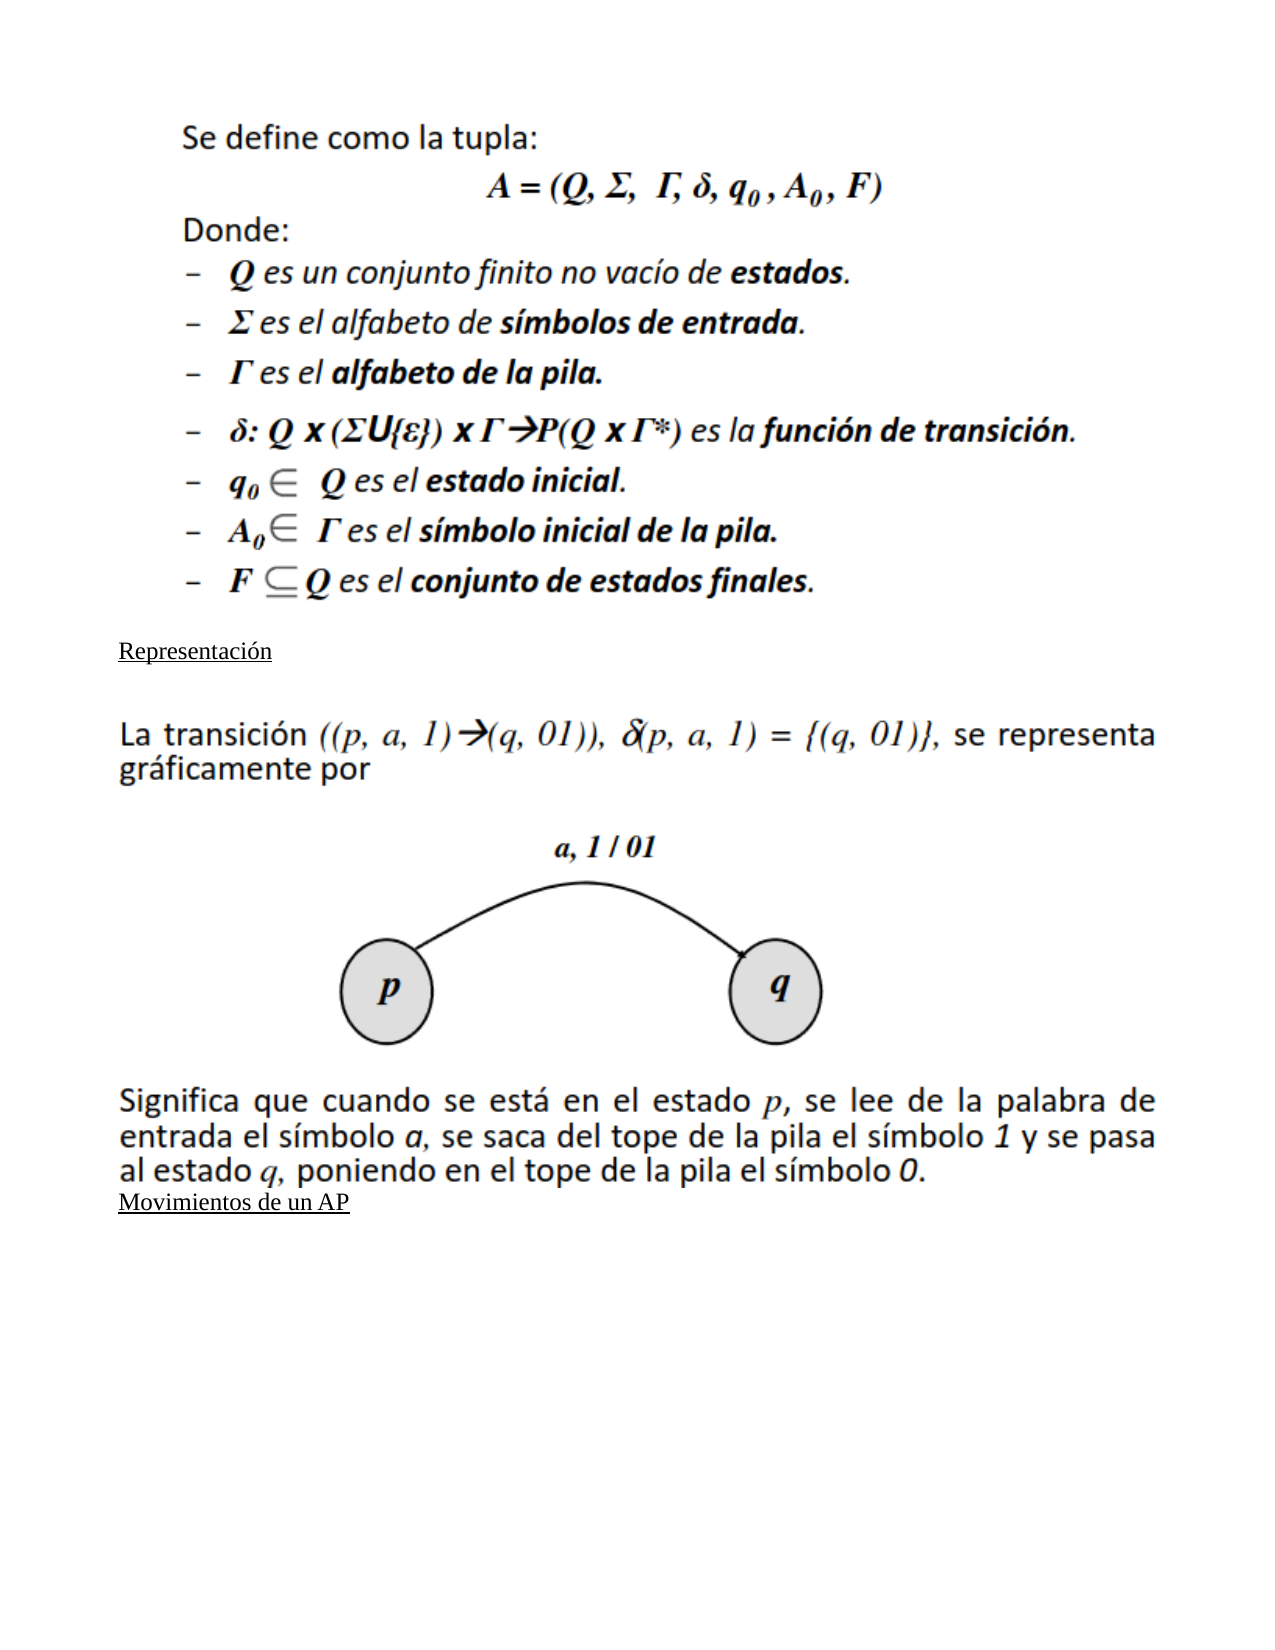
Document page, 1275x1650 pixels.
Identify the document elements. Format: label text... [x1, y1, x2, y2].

text Movimientos de un AP [118, 1188, 1157, 1216]
text Representación [118, 636, 1157, 665]
picture [176, 118, 1099, 608]
picture [118, 693, 1157, 1188]
